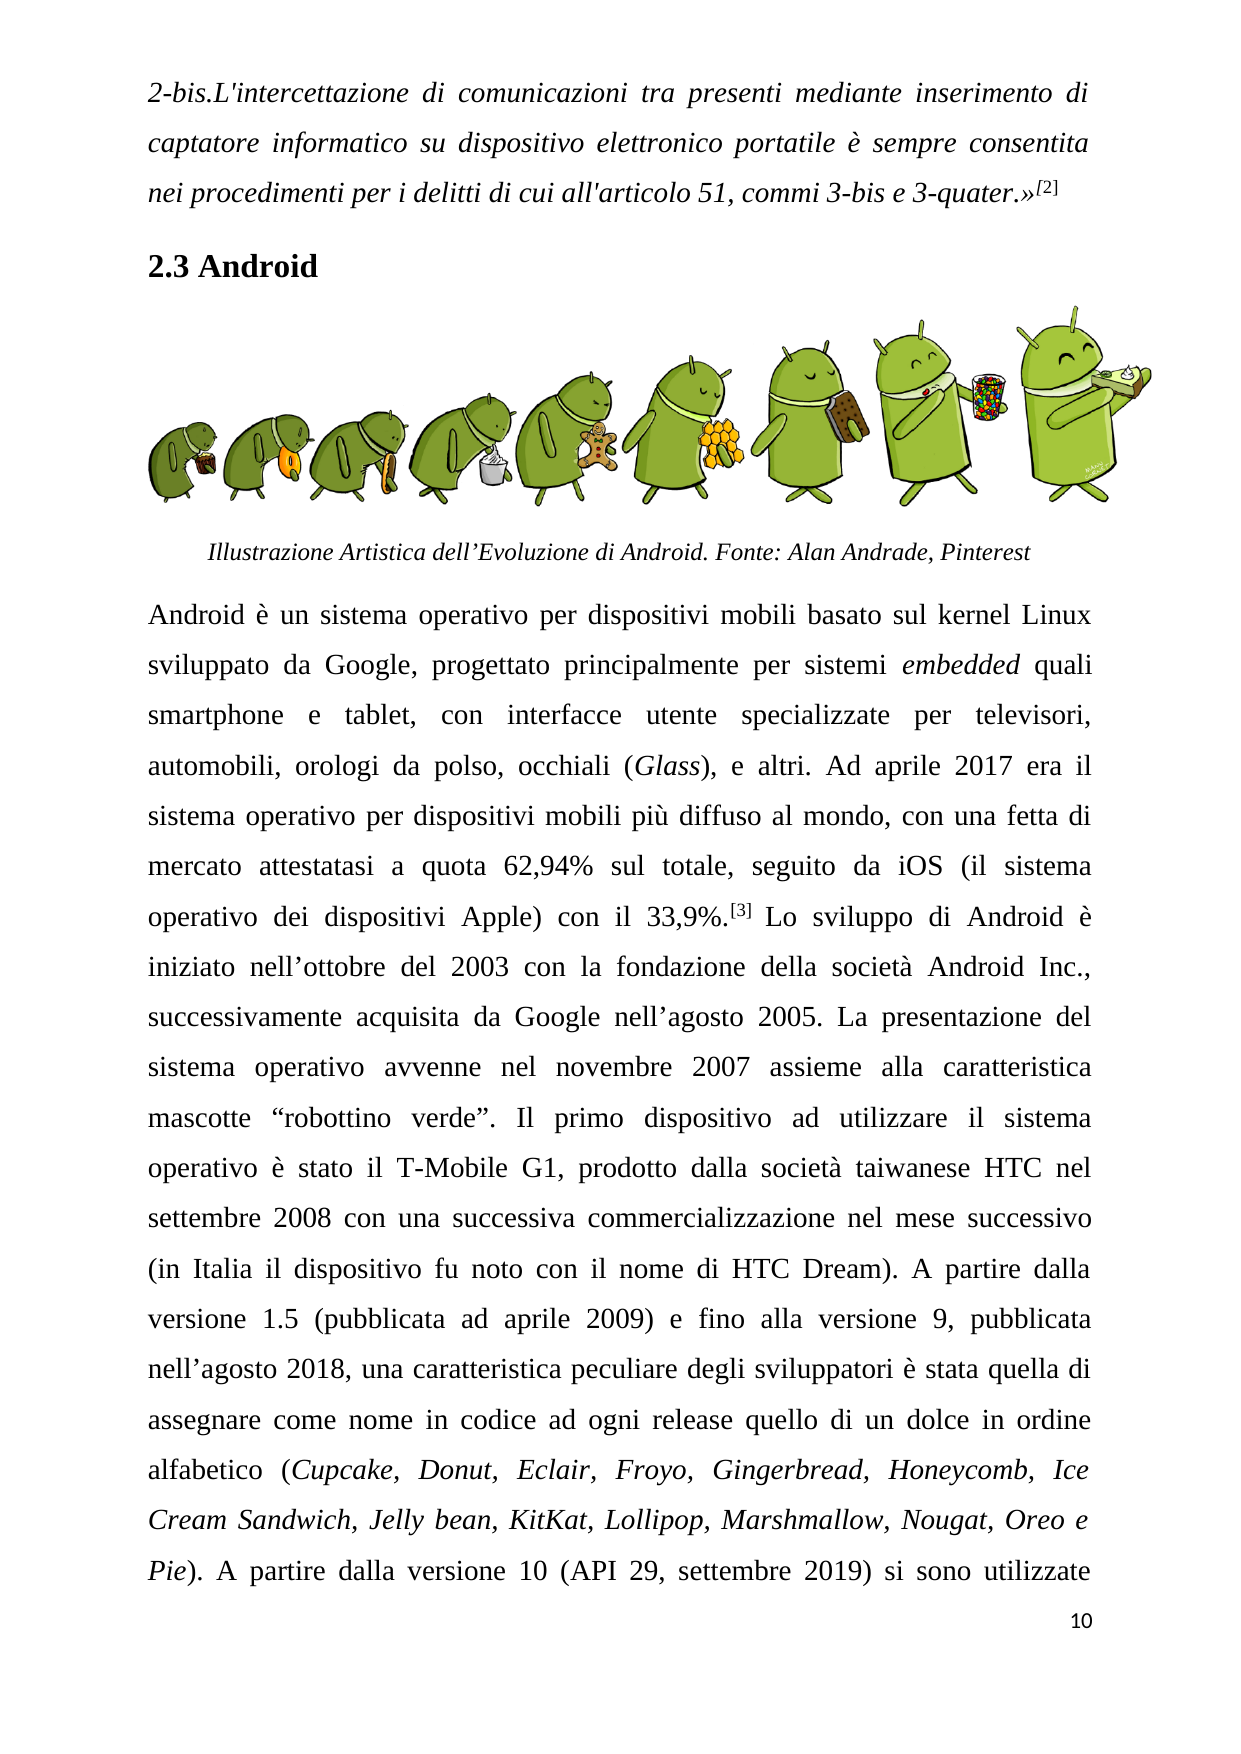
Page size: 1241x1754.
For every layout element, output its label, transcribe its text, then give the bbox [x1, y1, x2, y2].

text 2-bis.L'intercettazione di comunicazioni tra presenti mediante inserimento di captatore informatico su dispositivo elettronico portatile è sempre consentita nei procedimenti per i delitti di cui all'articolo 51, commi 3-bis e 3-quater.»[2] [148, 75, 1092, 209]
subtitle 2.3 Android [148, 247, 1092, 285]
text Illustrazione Artistica dell’Evoluzione di Android. Fonte: Alan Andrade, Pinterest [148, 537, 1092, 566]
text Android è un sistema operativo per dispositivi mobili basato sul kernel Linux sviluppato da Google, progettato principalmente per sistemi embedded quali smartphone e tablet, con interfacce utente specializzate per televisori, automobili, orologi da polso, occhiali (Glass), e altri. Ad aprile 2017 era il sistema operativo per dispositivi mobili più diffuso al mondo, con una fetta di mercato attestatasi a quota 62,94% sul totale, seguito da iOS (il sistema operativo dei dispositivi Apple) con il 33,9%.[3] Lo sviluppo di Android è iniziato nell’ottobre del 2003 con la fondazione della società Android Inc., successivamente acquisita da Google nell’agosto 2005. La presentazione del sistema operativo avvenne nel novembre 2007 assieme alla caratteristica mascotte “robottino verde”. Il primo dispositivo ad utilizzare il sistema operativo è stato il T-Mobile G1, prodotto dalla società taiwanese HTC nel settembre 2008 con una successiva commercializzazione nel mese successivo (in Italia il dispositivo fu noto con il nome di HTC Dream). A partire dalla versione 1.5 (pubblicata ad aprile 2009) e fino alla versione 9, pubblicata nell’agosto 2018, una caratteristica peculiare degli sviluppatori è stata quella di assegnare come nome in codice ad ogni release quello di un dolce in ordine alfabetico (Cupcake, Donut, Eclair, Froyo, Gingerbread, Honeycomb, Ice Cream Sandwich, Jelly bean, KitKat, Lollipop, Marshmallow, Nougat, Oreo e Pie). A partire dalla versione 10 (API 29, settembre 2019) si sono utilizzate [148, 597, 1092, 1586]
